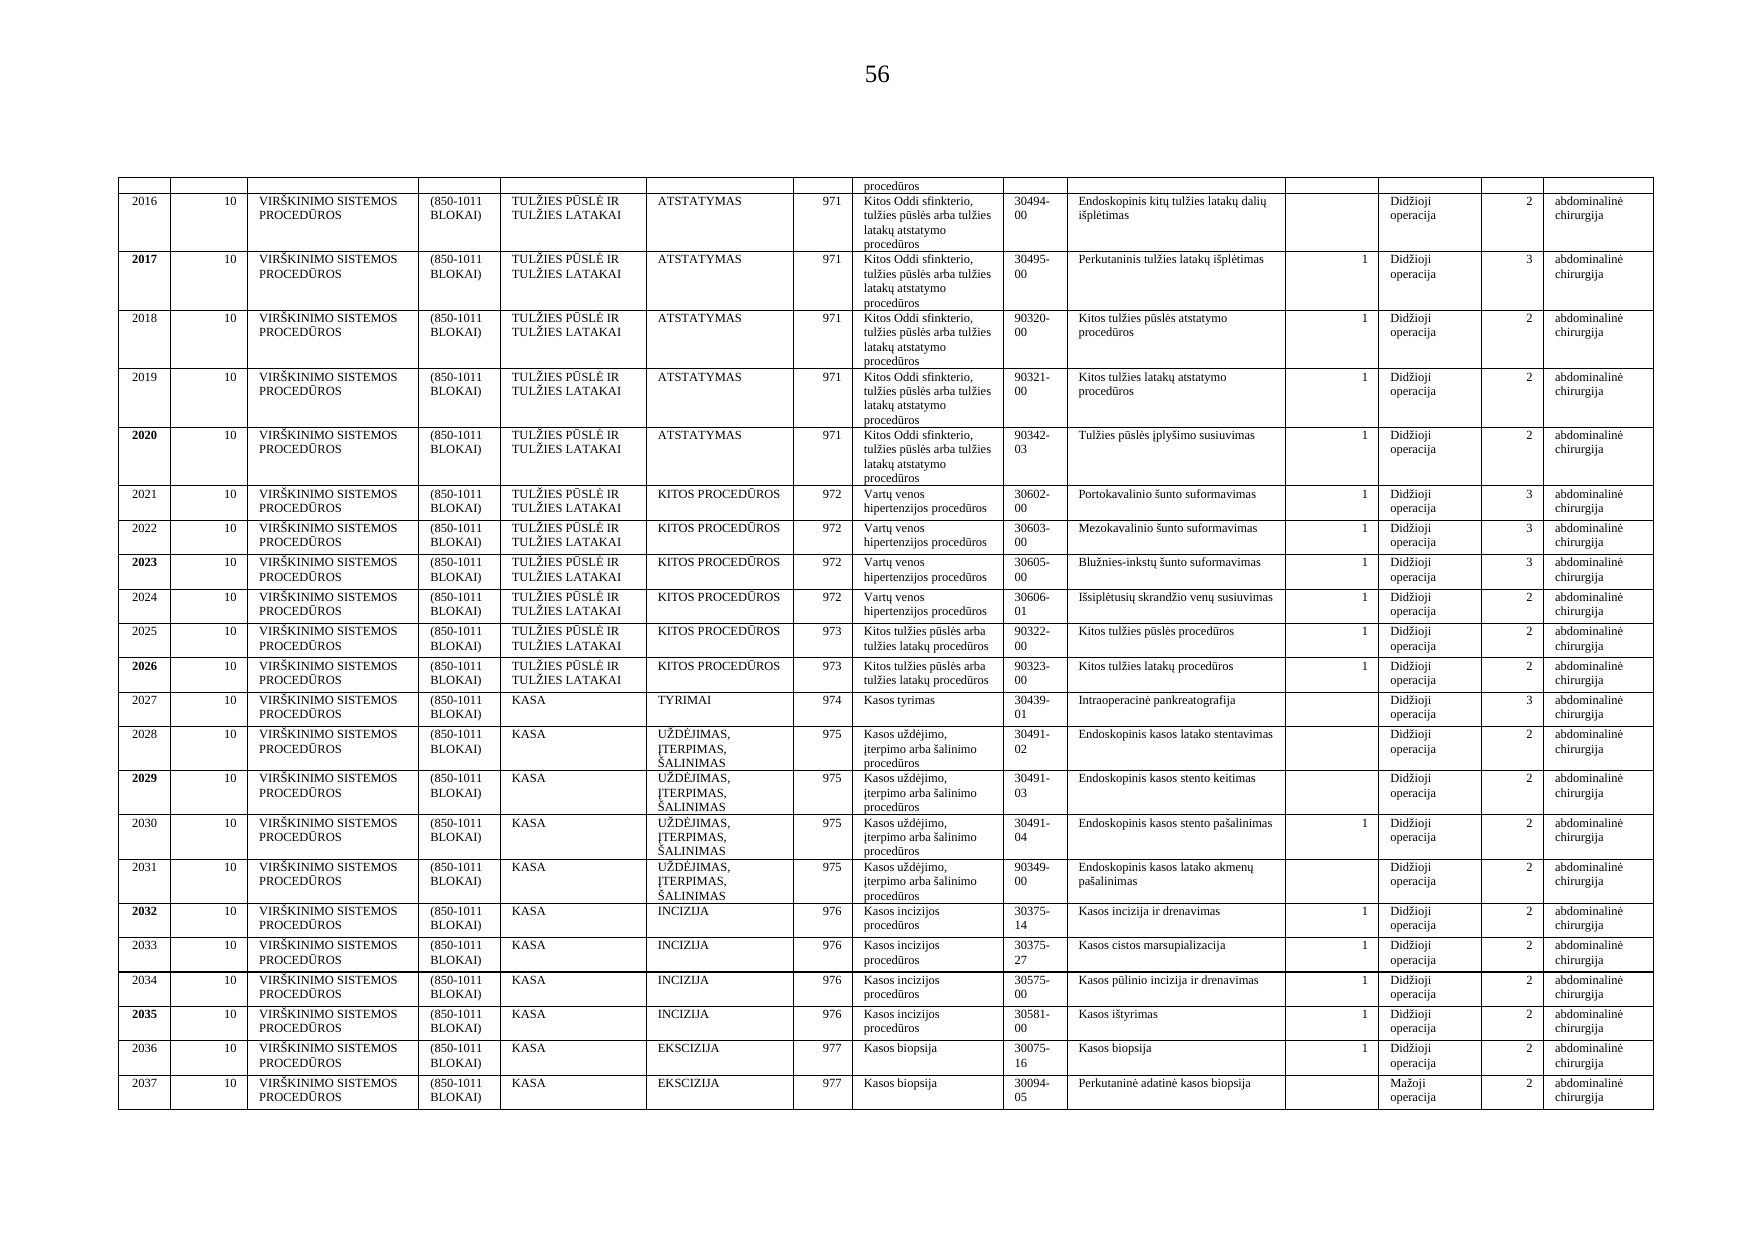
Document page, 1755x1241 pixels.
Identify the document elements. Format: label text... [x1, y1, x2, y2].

table_cell Didžioji operacija [1379, 624, 1481, 657]
table_cell abdominalinė chirurgija [1544, 727, 1653, 770]
table_cell (850-1011 BLOKAI) [419, 658, 500, 692]
table_cell 10 [171, 486, 247, 520]
table_cell [1482, 178, 1543, 193]
table_cell procedūros [853, 178, 1003, 193]
table_cell Kasos biopsija [853, 1076, 1003, 1109]
table_cell VIRŠKINIMO SISTEMOS PROCEDŪROS [248, 1007, 418, 1040]
table_cell 971 [794, 428, 852, 485]
table_cell 2 [1482, 590, 1543, 623]
table_cell 30491-04 [1004, 815, 1067, 858]
table_cell Didžioji operacija [1379, 693, 1481, 726]
table_cell (850-1011 BLOKAI) [419, 194, 500, 251]
table_cell (850-1011 BLOKAI) [419, 428, 500, 485]
table_cell abdominalinė chirurgija [1544, 1076, 1653, 1109]
table_cell 3 [1482, 521, 1543, 554]
table_cell Blužnies-inkstų šunto suformavimas [1068, 555, 1285, 588]
table_cell [1286, 727, 1378, 770]
table_cell Kasos uždėjimo, įterpimo arba šalinimo procedūros [853, 815, 1003, 858]
table_cell (850-1011 BLOKAI) [419, 624, 500, 657]
table_cell 10 [171, 693, 247, 726]
table_cell 2 [1482, 973, 1543, 1006]
table_cell 977 [794, 1041, 852, 1074]
table_cell ATSTATYMAS [647, 369, 793, 427]
table_cell Didžioji operacija [1379, 521, 1481, 554]
table_cell KITOS PROCEDŪROS [647, 555, 793, 588]
table_cell TULŽIES PŪSLĖ IR TULŽIES LATAKAI [501, 428, 646, 485]
table_cell 30375-14 [1004, 904, 1067, 937]
table_cell ATSTATYMAS [647, 428, 793, 485]
table_cell Didžioji operacija [1379, 252, 1481, 310]
table_cell 2 [1482, 938, 1543, 971]
table_cell Kitos tulžies latakų atstatymo procedūros [1068, 369, 1285, 427]
table_cell 10 [171, 428, 247, 485]
table_cell KASA [501, 860, 646, 903]
table_cell KASA [501, 771, 646, 814]
table_cell 2 [1482, 771, 1543, 814]
table_cell 2031 [119, 860, 170, 903]
table_cell 2 [1482, 815, 1543, 858]
table_cell KITOS PROCEDŪROS [647, 590, 793, 623]
table_cell 3 [1482, 555, 1543, 588]
table_cell 30491-02 [1004, 727, 1067, 770]
table_cell TULŽIES PŪSLĖ IR TULŽIES LATAKAI [501, 311, 646, 368]
table_cell (850-1011 BLOKAI) [419, 1041, 500, 1074]
table_cell 30575-00 [1004, 973, 1067, 1006]
table_cell INCIZIJA [647, 1007, 793, 1040]
table_cell Mezokavalinio šunto suformavimas [1068, 521, 1285, 554]
table_cell Vartų venos hipertenzijos procedūros [853, 521, 1003, 554]
table_cell INCIZIJA [647, 938, 793, 971]
table_cell TULŽIES PŪSLĖ IR TULŽIES LATAKAI [501, 194, 646, 251]
table_cell 30606-01 [1004, 590, 1067, 623]
table_cell 30491-03 [1004, 771, 1067, 814]
table_cell ATSTATYMAS [647, 252, 793, 310]
table_cell abdominalinė chirurgija [1544, 771, 1653, 814]
table_cell TULŽIES PŪSLĖ IR TULŽIES LATAKAI [501, 486, 646, 520]
table_cell 1 [1286, 624, 1378, 657]
table_cell (850-1011 BLOKAI) [419, 904, 500, 937]
table_cell 2026 [119, 658, 170, 692]
table_cell 1 [1286, 973, 1378, 1006]
table_cell 30603-00 [1004, 521, 1067, 554]
table_cell 972 [794, 486, 852, 520]
table_cell 90349-00 [1004, 860, 1067, 903]
table_cell VIRŠKINIMO SISTEMOS PROCEDŪROS [248, 815, 418, 858]
table_cell 1 [1286, 658, 1378, 692]
table_cell 30602-00 [1004, 486, 1067, 520]
table_cell Kitos Oddi sfinkterio, tulžies pūslės arba tulžies latakų atstatymo procedūros [853, 369, 1003, 427]
table_cell 2 [1482, 658, 1543, 692]
table_cell UŽDĖJIMAS, ĮTERPIMAS, ŠALINIMAS [647, 860, 793, 903]
table_cell 1 [1286, 590, 1378, 623]
table_cell 2029 [119, 771, 170, 814]
table_cell TULŽIES PŪSLĖ IR TULŽIES LATAKAI [501, 624, 646, 657]
table_cell 971 [794, 311, 852, 368]
table_cell ATSTATYMAS [647, 311, 793, 368]
table_cell abdominalinė chirurgija [1544, 590, 1653, 623]
table_cell Kasos uždėjimo, įterpimo arba šalinimo procedūros [853, 727, 1003, 770]
table_cell (850-1011 BLOKAI) [419, 815, 500, 858]
table_cell 10 [171, 1041, 247, 1074]
table_cell abdominalinė chirurgija [1544, 624, 1653, 657]
table_cell (850-1011 BLOKAI) [419, 311, 500, 368]
table_cell abdominalinė chirurgija [1544, 973, 1653, 1006]
table_cell VIRŠKINIMO SISTEMOS PROCEDŪROS [248, 486, 418, 520]
table_cell KITOS PROCEDŪROS [647, 658, 793, 692]
table_cell VIRŠKINIMO SISTEMOS PROCEDŪROS [248, 1041, 418, 1074]
table_cell VIRŠKINIMO SISTEMOS PROCEDŪROS [248, 1076, 418, 1109]
table_cell (850-1011 BLOKAI) [419, 521, 500, 554]
table_cell 2025 [119, 624, 170, 657]
table_cell Kasos tyrimas [853, 693, 1003, 726]
table_cell Kasos incizijos procedūros [853, 1007, 1003, 1040]
table_cell (850-1011 BLOKAI) [419, 1076, 500, 1109]
table_cell TULŽIES PŪSLĖ IR TULŽIES LATAKAI [501, 521, 646, 554]
table_cell 1 [1286, 1007, 1378, 1040]
table_cell 10 [171, 815, 247, 858]
table_cell 90323-00 [1004, 658, 1067, 692]
table_cell 90342-03 [1004, 428, 1067, 485]
table_cell 2019 [119, 369, 170, 427]
table_cell Kitos Oddi sfinkterio, tulžies pūslės arba tulžies latakų atstatymo procedūros [853, 428, 1003, 485]
table_cell abdominalinė chirurgija [1544, 904, 1653, 937]
table_cell [647, 178, 793, 193]
table_cell abdominalinė chirurgija [1544, 428, 1653, 485]
table_cell (850-1011 BLOKAI) [419, 973, 500, 1006]
table_cell VIRŠKINIMO SISTEMOS PROCEDŪROS [248, 194, 418, 251]
table_cell 2022 [119, 521, 170, 554]
table_cell 10 [171, 555, 247, 588]
table_cell 1 [1286, 1041, 1378, 1074]
table_cell [119, 178, 170, 193]
table_cell Mažoji operacija [1379, 1076, 1481, 1109]
table_cell 971 [794, 194, 852, 251]
table_cell 972 [794, 521, 852, 554]
table_cell (850-1011 BLOKAI) [419, 727, 500, 770]
table_cell 2036 [119, 1041, 170, 1074]
table_cell [1286, 194, 1378, 251]
table_cell Endoskopinis kasos latako akmenų pašalinimas [1068, 860, 1285, 903]
table_cell Perkutaninis tulžies latakų išplėtimas [1068, 252, 1285, 310]
table_cell 10 [171, 521, 247, 554]
table_cell Kitos tulžies pūslės arba tulžies latakų procedūros [853, 658, 1003, 692]
table_cell Endoskopinis kasos latako stentavimas [1068, 727, 1285, 770]
table_cell VIRŠKINIMO SISTEMOS PROCEDŪROS [248, 521, 418, 554]
table_cell 10 [171, 771, 247, 814]
table_cell ATSTATYMAS [647, 194, 793, 251]
table_cell 10 [171, 904, 247, 937]
table_cell 2027 [119, 693, 170, 726]
table_cell 2 [1482, 1076, 1543, 1109]
table_cell Kitos tulžies pūslės atstatymo procedūros [1068, 311, 1285, 368]
table_cell [419, 178, 500, 193]
table_cell [501, 178, 646, 193]
table_cell Didžioji operacija [1379, 1041, 1481, 1074]
table_cell 2020 [119, 428, 170, 485]
table_cell Kasos cistos marsupializacija [1068, 938, 1285, 971]
table_cell 10 [171, 658, 247, 692]
table_cell 30605-00 [1004, 555, 1067, 588]
table_cell [1286, 693, 1378, 726]
table_cell 10 [171, 1076, 247, 1109]
table_cell 1 [1286, 369, 1378, 427]
table_cell VIRŠKINIMO SISTEMOS PROCEDŪROS [248, 658, 418, 692]
table_cell VIRŠKINIMO SISTEMOS PROCEDŪROS [248, 973, 418, 1006]
table_cell 2 [1482, 311, 1543, 368]
table_cell VIRŠKINIMO SISTEMOS PROCEDŪROS [248, 590, 418, 623]
table_cell 2023 [119, 555, 170, 588]
table_cell Didžioji operacija [1379, 369, 1481, 427]
table_cell 2035 [119, 1007, 170, 1040]
table_cell Didžioji operacija [1379, 904, 1481, 937]
table_cell 10 [171, 194, 247, 251]
table_cell 3 [1482, 693, 1543, 726]
table_cell 2016 [119, 194, 170, 251]
table_cell 2032 [119, 904, 170, 937]
table_cell 975 [794, 727, 852, 770]
table_cell Kasos biopsija [1068, 1041, 1285, 1074]
table_cell Vartų venos hipertenzijos procedūros [853, 555, 1003, 588]
table_cell 10 [171, 624, 247, 657]
table_cell 1 [1286, 311, 1378, 368]
table_cell VIRŠKINIMO SISTEMOS PROCEDŪROS [248, 555, 418, 588]
table_cell (850-1011 BLOKAI) [419, 771, 500, 814]
table_cell 10 [171, 973, 247, 1006]
table_cell Kitos tulžies latakų procedūros [1068, 658, 1285, 692]
table_cell (850-1011 BLOKAI) [419, 860, 500, 903]
table_cell 1 [1286, 252, 1378, 310]
table_cell 2018 [119, 311, 170, 368]
table_cell 2 [1482, 428, 1543, 485]
table_cell [1379, 178, 1481, 193]
table_cell Didžioji operacija [1379, 486, 1481, 520]
table_cell TYRIMAI [647, 693, 793, 726]
table_cell [1544, 178, 1653, 193]
table_cell Didžioji operacija [1379, 590, 1481, 623]
table_cell 2 [1482, 904, 1543, 937]
table_cell UŽDĖJIMAS, ĮTERPIMAS, ŠALINIMAS [647, 771, 793, 814]
table_cell (850-1011 BLOKAI) [419, 1007, 500, 1040]
table_cell TULŽIES PŪSLĖ IR TULŽIES LATAKAI [501, 555, 646, 588]
table_cell abdominalinė chirurgija [1544, 486, 1653, 520]
table_cell (850-1011 BLOKAI) [419, 590, 500, 623]
table_cell Didžioji operacija [1379, 771, 1481, 814]
table_cell KITOS PROCEDŪROS [647, 521, 793, 554]
table_cell abdominalinė chirurgija [1544, 1041, 1653, 1074]
table_cell 1 [1286, 521, 1378, 554]
table_cell 2028 [119, 727, 170, 770]
table_cell 90322-00 [1004, 624, 1067, 657]
table_cell 976 [794, 938, 852, 971]
table_cell VIRŠKINIMO SISTEMOS PROCEDŪROS [248, 771, 418, 814]
table_cell TULŽIES PŪSLĖ IR TULŽIES LATAKAI [501, 369, 646, 427]
table_cell VIRŠKINIMO SISTEMOS PROCEDŪROS [248, 693, 418, 726]
table_cell 10 [171, 1007, 247, 1040]
table_cell 10 [171, 938, 247, 971]
table_cell 2030 [119, 815, 170, 858]
table_cell abdominalinė chirurgija [1544, 252, 1653, 310]
table_cell abdominalinė chirurgija [1544, 1007, 1653, 1040]
table_cell 1 [1286, 428, 1378, 485]
table_cell 30375-27 [1004, 938, 1067, 971]
table_cell abdominalinė chirurgija [1544, 815, 1653, 858]
table_cell TULŽIES PŪSLĖ IR TULŽIES LATAKAI [501, 252, 646, 310]
table_cell VIRŠKINIMO SISTEMOS PROCEDŪROS [248, 624, 418, 657]
table_cell EKSCIZIJA [647, 1041, 793, 1074]
table_cell UŽDĖJIMAS, ĮTERPIMAS, ŠALINIMAS [647, 727, 793, 770]
table_cell Kitos Oddi sfinkterio, tulžies pūslės arba tulžies latakų atstatymo procedūros [853, 194, 1003, 251]
table_cell TULŽIES PŪSLĖ IR TULŽIES LATAKAI [501, 658, 646, 692]
table_cell (850-1011 BLOKAI) [419, 486, 500, 520]
table_cell Didžioji operacija [1379, 860, 1481, 903]
table_cell 10 [171, 860, 247, 903]
table_cell (850-1011 BLOKAI) [419, 693, 500, 726]
table_cell 30439-01 [1004, 693, 1067, 726]
table_cell Kasos uždėjimo, įterpimo arba šalinimo procedūros [853, 771, 1003, 814]
table_cell 975 [794, 815, 852, 858]
table_cell Didžioji operacija [1379, 311, 1481, 368]
table_cell Kasos biopsija [853, 1041, 1003, 1074]
table_cell KITOS PROCEDŪROS [647, 486, 793, 520]
table_cell KASA [501, 938, 646, 971]
table_cell [1286, 1076, 1378, 1109]
table_cell abdominalinė chirurgija [1544, 658, 1653, 692]
table_cell 975 [794, 860, 852, 903]
table_cell 10 [171, 311, 247, 368]
table_cell abdominalinė chirurgija [1544, 860, 1653, 903]
table_cell KASA [501, 815, 646, 858]
table_cell 971 [794, 252, 852, 310]
table_cell 30494-00 [1004, 194, 1067, 251]
table_cell KASA [501, 904, 646, 937]
table_cell 2037 [119, 1076, 170, 1109]
table_cell [1286, 860, 1378, 903]
table_cell 2 [1482, 369, 1543, 427]
table_cell [794, 178, 852, 193]
table_cell Kasos ištyrimas [1068, 1007, 1285, 1040]
table_cell Didžioji operacija [1379, 658, 1481, 692]
table_cell Kasos uždėjimo, įterpimo arba šalinimo procedūros [853, 860, 1003, 903]
table_cell 973 [794, 658, 852, 692]
table_cell Kasos pūlinio incizija ir drenavimas [1068, 973, 1285, 1006]
table_cell [1286, 771, 1378, 814]
table_cell 90321-00 [1004, 369, 1067, 427]
table_cell abdominalinė chirurgija [1544, 938, 1653, 971]
table_cell INCIZIJA [647, 973, 793, 1006]
table_cell Vartų venos hipertenzijos procedūros [853, 590, 1003, 623]
table_cell 2 [1482, 194, 1543, 251]
table_cell VIRŠKINIMO SISTEMOS PROCEDŪROS [248, 727, 418, 770]
table_cell 30094-05 [1004, 1076, 1067, 1109]
table_cell abdominalinė chirurgija [1544, 555, 1653, 588]
table_cell abdominalinė chirurgija [1544, 311, 1653, 368]
table_cell Portokavalinio šunto suformavimas [1068, 486, 1285, 520]
table_cell VIRŠKINIMO SISTEMOS PROCEDŪROS [248, 938, 418, 971]
table_cell KASA [501, 1007, 646, 1040]
table_cell KASA [501, 727, 646, 770]
table_cell 30075-16 [1004, 1041, 1067, 1074]
table_cell TULŽIES PŪSLĖ IR TULŽIES LATAKAI [501, 590, 646, 623]
table_cell Kasos incizijos procedūros [853, 904, 1003, 937]
table_cell Kitos tulžies pūslės arba tulžies latakų procedūros [853, 624, 1003, 657]
table_cell Didžioji operacija [1379, 938, 1481, 971]
table_cell VIRŠKINIMO SISTEMOS PROCEDŪROS [248, 860, 418, 903]
table_cell Perkutaninė adatinė kasos biopsija [1068, 1076, 1285, 1109]
table_cell 971 [794, 369, 852, 427]
table_cell 976 [794, 1007, 852, 1040]
table_cell INCIZIJA [647, 904, 793, 937]
table_cell 90320-00 [1004, 311, 1067, 368]
table_cell Didžioji operacija [1379, 428, 1481, 485]
table_cell Endoskopinis kasos stento pašalinimas [1068, 815, 1285, 858]
table_cell Kasos incizija ir drenavimas [1068, 904, 1285, 937]
table_cell (850-1011 BLOKAI) [419, 369, 500, 427]
table_cell 2 [1482, 1007, 1543, 1040]
table_cell abdominalinė chirurgija [1544, 194, 1653, 251]
table_cell Didžioji operacija [1379, 815, 1481, 858]
table_cell 2024 [119, 590, 170, 623]
table_cell 975 [794, 771, 852, 814]
table_cell Intraoperacinė pankreatografija [1068, 693, 1285, 726]
table_cell 10 [171, 252, 247, 310]
table_cell Didžioji operacija [1379, 555, 1481, 588]
table_cell 972 [794, 555, 852, 588]
table_cell Tulžies pūslės įplyšimo susiuvimas [1068, 428, 1285, 485]
table_cell 30495-00 [1004, 252, 1067, 310]
table_cell KITOS PROCEDŪROS [647, 624, 793, 657]
table_cell abdominalinė chirurgija [1544, 369, 1653, 427]
table_cell Kitos Oddi sfinkterio, tulžies pūslės arba tulžies latakų atstatymo procedūros [853, 252, 1003, 310]
table_cell [248, 178, 418, 193]
table_cell (850-1011 BLOKAI) [419, 938, 500, 971]
table_cell 3 [1482, 486, 1543, 520]
table_cell KASA [501, 1076, 646, 1109]
table_cell 2 [1482, 860, 1543, 903]
table_cell 977 [794, 1076, 852, 1109]
table_cell Kasos incizijos procedūros [853, 938, 1003, 971]
table_cell 2033 [119, 938, 170, 971]
table_cell 3 [1482, 252, 1543, 310]
table_cell 973 [794, 624, 852, 657]
table_cell [1004, 178, 1067, 193]
table_cell 1 [1286, 486, 1378, 520]
table_cell (850-1011 BLOKAI) [419, 555, 500, 588]
table_cell 1 [1286, 938, 1378, 971]
table_cell 1 [1286, 904, 1378, 937]
table_cell 976 [794, 973, 852, 1006]
table_cell Didžioji operacija [1379, 1007, 1481, 1040]
table_cell VIRŠKINIMO SISTEMOS PROCEDŪROS [248, 904, 418, 937]
table_cell [1286, 178, 1378, 193]
table_cell 972 [794, 590, 852, 623]
table_cell 974 [794, 693, 852, 726]
table_cell 2 [1482, 1041, 1543, 1074]
table_cell KASA [501, 1041, 646, 1074]
table_cell Vartų venos hipertenzijos procedūros [853, 486, 1003, 520]
table_cell Kasos incizijos procedūros [853, 973, 1003, 1006]
table_cell 2034 [119, 973, 170, 1006]
table_cell abdominalinė chirurgija [1544, 521, 1653, 554]
table_cell [1068, 178, 1285, 193]
table_cell Didžioji operacija [1379, 194, 1481, 251]
table_cell 1 [1286, 815, 1378, 858]
table_cell KASA [501, 693, 646, 726]
table_cell Endoskopinis kasos stento keitimas [1068, 771, 1285, 814]
table_cell 2021 [119, 486, 170, 520]
table_cell 2 [1482, 624, 1543, 657]
table_cell 2 [1482, 727, 1543, 770]
table_cell EKSCIZIJA [647, 1076, 793, 1109]
table_cell Endoskopinis kitų tulžies latakų dalių išplėtimas [1068, 194, 1285, 251]
table_cell Kitos Oddi sfinkterio, tulžies pūslės arba tulžies latakų atstatymo procedūros [853, 311, 1003, 368]
table_cell abdominalinė chirurgija [1544, 693, 1653, 726]
table_cell [171, 178, 247, 193]
table_cell 30581-00 [1004, 1007, 1067, 1040]
table_cell Išsiplėtusių skrandžio venų susiuvimas [1068, 590, 1285, 623]
table_cell Didžioji operacija [1379, 727, 1481, 770]
table_cell 2017 [119, 252, 170, 310]
table_cell KASA [501, 973, 646, 1006]
table_cell VIRŠKINIMO SISTEMOS PROCEDŪROS [248, 311, 418, 368]
table_cell 10 [171, 369, 247, 427]
table_cell VIRŠKINIMO SISTEMOS PROCEDŪROS [248, 428, 418, 485]
table_cell 1 [1286, 555, 1378, 588]
table_cell Didžioji operacija [1379, 973, 1481, 1006]
table_cell Kitos tulžies pūslės procedūros [1068, 624, 1285, 657]
table_cell (850-1011 BLOKAI) [419, 252, 500, 310]
table_cell 10 [171, 590, 247, 623]
table_cell 976 [794, 904, 852, 937]
table_cell 10 [171, 727, 247, 770]
table_cell VIRŠKINIMO SISTEMOS PROCEDŪROS [248, 369, 418, 427]
table_cell UŽDĖJIMAS, ĮTERPIMAS, ŠALINIMAS [647, 815, 793, 858]
table_cell VIRŠKINIMO SISTEMOS PROCEDŪROS [248, 252, 418, 310]
